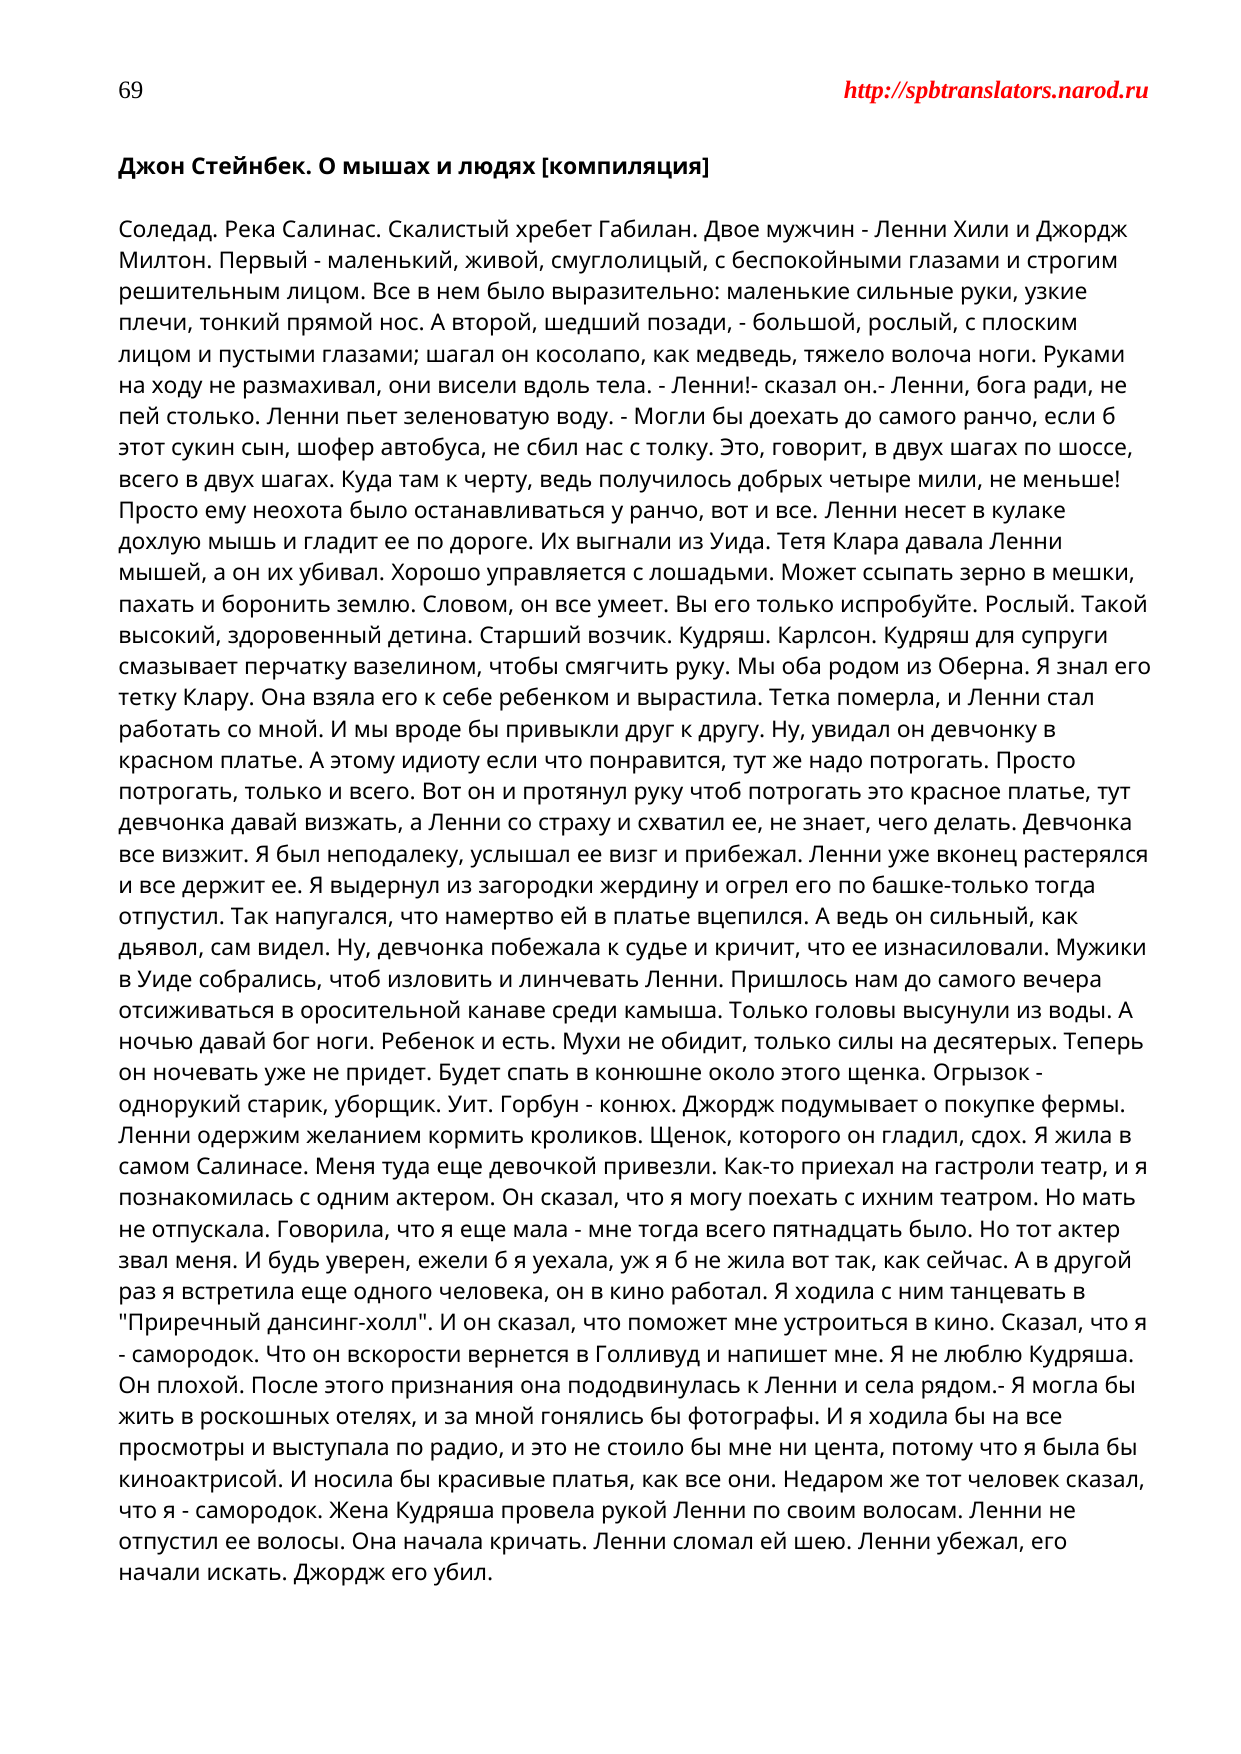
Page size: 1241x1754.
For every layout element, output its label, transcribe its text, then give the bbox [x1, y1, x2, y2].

text Соледад. Река Салинас. Скалистый хребет Габилан. Двое мужчин - Ленни Хили и Джордж Милтон. Первый - маленький, живой, смуглолицый, с беспокойными глазами и строгим решительным лицом. Все в нем было выразительно: маленькие сильные руки, узкие плечи, тонкий прямой нос. А второй, шедший позади, - большой, рослый, с плоским лицом и пустыми глазами; шагал он косолапо, как медведь, тяжело волоча ноги. Руками на ходу не размахивал, они висели вдоль тела. - Ленни!- сказал он.- Ленни, бога ради, не пей столько. Ленни пьет зеленоватую воду. - Могли бы доехать до самого ранчо, если б этот сукин сын, шофер автобуса, не сбил нас с толку. Это, говорит, в двух шагах по шоссе, всего в двух шагах. Куда там к черту, ведь получилось добрых четыре мили, не меньше! Просто ему неохота было останавливаться у ранчо, вот и все. Ленни несет в кулаке дохлую мышь и гладит ее по дороге. Их выгнали из Уида. Тетя Клара давала Ленни мышей, а он их убивал. Хорошо управляется с лошадьми. Может ссыпать зерно в мешки, пахать и боронить землю. Словом, он все умеет. Вы его только испробуйте. Рослый. Такой высокий, здоровенный детина. Старший возчик. Кудряш. Карлсон. Кудряш для супруги смазывает перчатку вазелином, чтобы смягчить руку. Мы оба родом из Оберна. Я знал его тетку Клару. Она взяла его к себе ребенком и вырастила. Тетка померла, и Ленни стал работать со мной. И мы вроде бы привыкли друг к другу. Ну, увидал он девчонку в красном платье. А этому идиоту если что понравится, тут же надо потрогать. Просто потрогать, только и всего. Вот он и протянул руку чтоб потрогать это красное платье, тут девчонка давай визжать, а Ленни со страху и схватил ее, не знает, чего делать. Девчонка все визжит. Я был неподалеку, услышал ее визг и прибежал. Ленни уже вконец растерялся и все держит ее. Я выдернул из загородки жердину и огрел его по башке-только тогда отпустил. Так напугался, что намертво ей в платье вцепился. А ведь он сильный, как дьявол, сам видел. Ну, девчонка побежала к судье и кричит, что ее изнасиловали. Мужики в Уиде собрались, чтоб изловить и линчевать Ленни. Пришлось нам до самого вечера отсиживаться в оросительной канаве среди камыша. Только головы высунули из воды. А ночью давай бог ноги. Ребенок и есть. Мухи не обидит, только силы на десятерых. Теперь он ночевать уже не придет. Будет спать в конюшне около этого щенка. Огрызок - однорукий старик, уборщик. Уит. Горбун - конюх. Джордж подумывает о покупке фермы. Ленни одержим желанием кормить кроликов. Щенок, которого он гладил, сдох. Я жила в самом Салинасе. Меня туда еще девочкой привезли. Как-то приехал на гастроли театр, и я познакомилась с одним актером. Он сказал, что я могу поехать с ихним театром. Но мать не отпускала. Говорила, что я еще мала - мне тогда всего пятнадцать было. Но тот актер звал меня. И будь уверен, ежели б я уехала, уж я б не жила вот так, как сейчас. А в другой раз я встретила еще одного человека, он в кино работал. Я ходила с ним танцевать в "Приречный дансинг-холл". И он сказал, что поможет мне устроиться в кино. Сказал, что я - самородок. Что он вскорости вернется в Голливуд и напишет мне. Я не люблю Кудряша. Он плохой. После этого признания она пододвинулась к Ленни и села рядом.- Я могла бы жить в роскошных отелях, и за мной гонялись бы фотографы. И я ходила бы на все просмотры и выступала по радио, и это не стоило бы мне ни цента, потому что я была бы киноактрисой. И носила бы красивые платья, как все они. Недаром же тот человек сказал, что я - самородок. Жена Кудряша провела рукой Ленни по своим волосам. Ленни не отпустил ее волосы. Она начала кричать. Ленни сломал ей шею. Ленни убежал, его начали искать. Джордж его убил. [118, 181, 1151, 1587]
text Джон Стейнбек. О мышах и людях [компиляция] [118, 150, 1151, 181]
